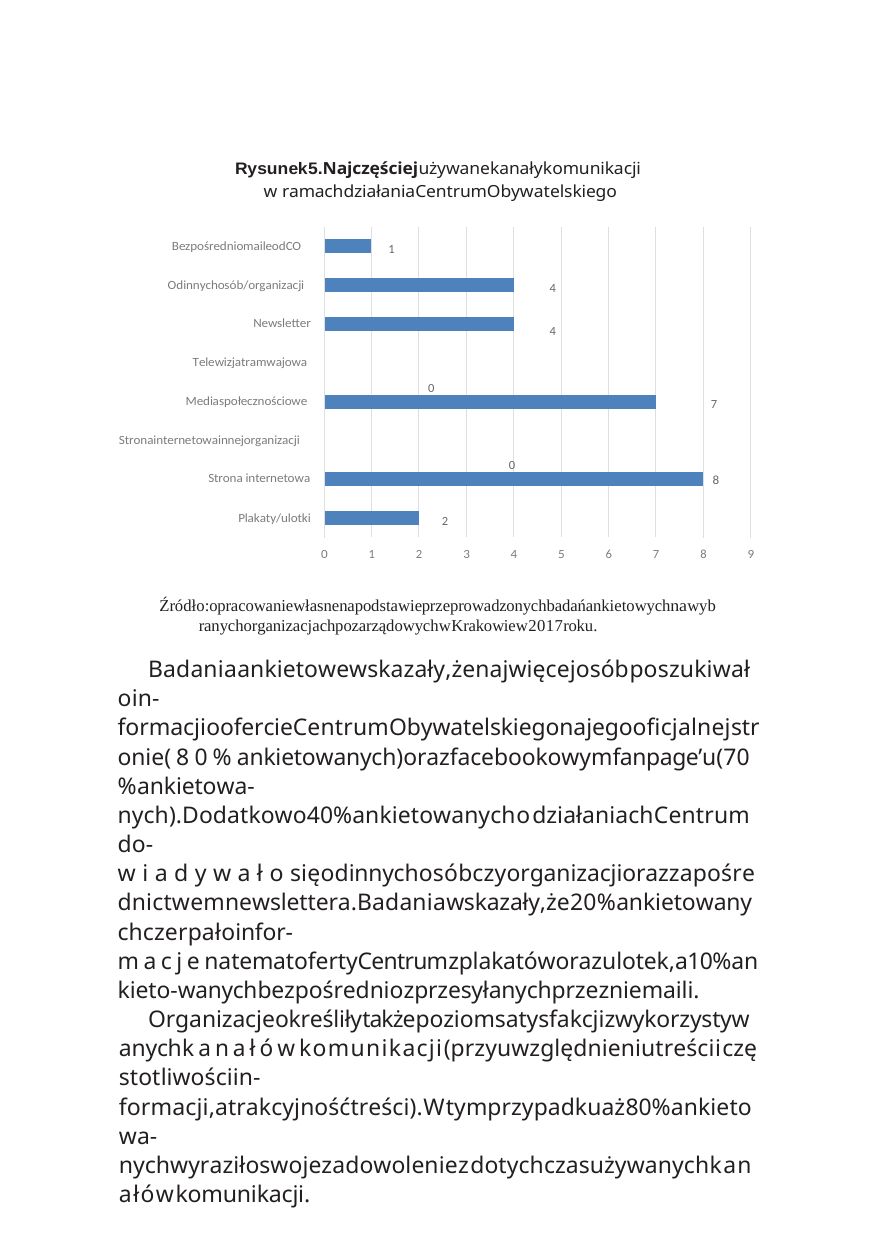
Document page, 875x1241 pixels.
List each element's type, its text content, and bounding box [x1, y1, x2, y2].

text Stronainternetowainnejorganizacji [119, 432, 772, 447]
text 0 1 2 3 4 5 6 7 8 9 [321, 546, 772, 562]
text Strona internetowa 8 [208, 471, 772, 487]
text BezpośredniomaileodCO [172, 238, 772, 253]
text Rysunek5.NajczęściejużywanekanałykomunikacjiwramachdziałaniaCentrumObywatelskiego [235, 157, 646, 202]
text Telewizjatramwajowa [192, 354, 772, 370]
text Źródło:opracowaniewłasnenapodstawieprzeprowadzonychbadańankietowychnawybranychorganizacjachpozarządowychwKrakowiew2017roku. [159, 596, 719, 635]
text Badaniaankietowewskazały,żenajwięcejosóbposzukiwałoin-formacjioofercieCentrumObywatelskiegonajegooficjalnejstronie(80%ankietowanych)orazfacebookowymfanpage’u(70%ankietowa-nych).Dodatkowo40%ankietowanychodziałaniachCentrumdo-wiadywałosięodinnychosóbczyorganizacjiorazzapośrednictwemnewslettera.Badaniawskazały,że20%ankietowanychczerpałoinfor-macjenatematofertyCentrumzplakatóworazulotek,a10%ankieto-wanychbezpośredniozprzesyłanychprzezniemaili. [117, 654, 762, 1004]
text Plakaty/ulotki [238, 510, 772, 525]
text Newsletter [253, 316, 772, 331]
text Odinnychosób/organizacji [167, 277, 772, 292]
text Mediaspołecznościowe [185, 393, 772, 409]
text Organizacjeokreśliłytakżepoziomsatysfakcjizwykorzystywanychkanałówkomunikacji(przyuwzględnieniutreściiczęstotliwościin-formacji,atrakcyjnośćtreści).Wtymprzypadkuaż80%ankietowa-nychwyraziłoswojezadowoleniezdotychczasużywanychkanałówkomunikacji. [119, 1004, 762, 1208]
